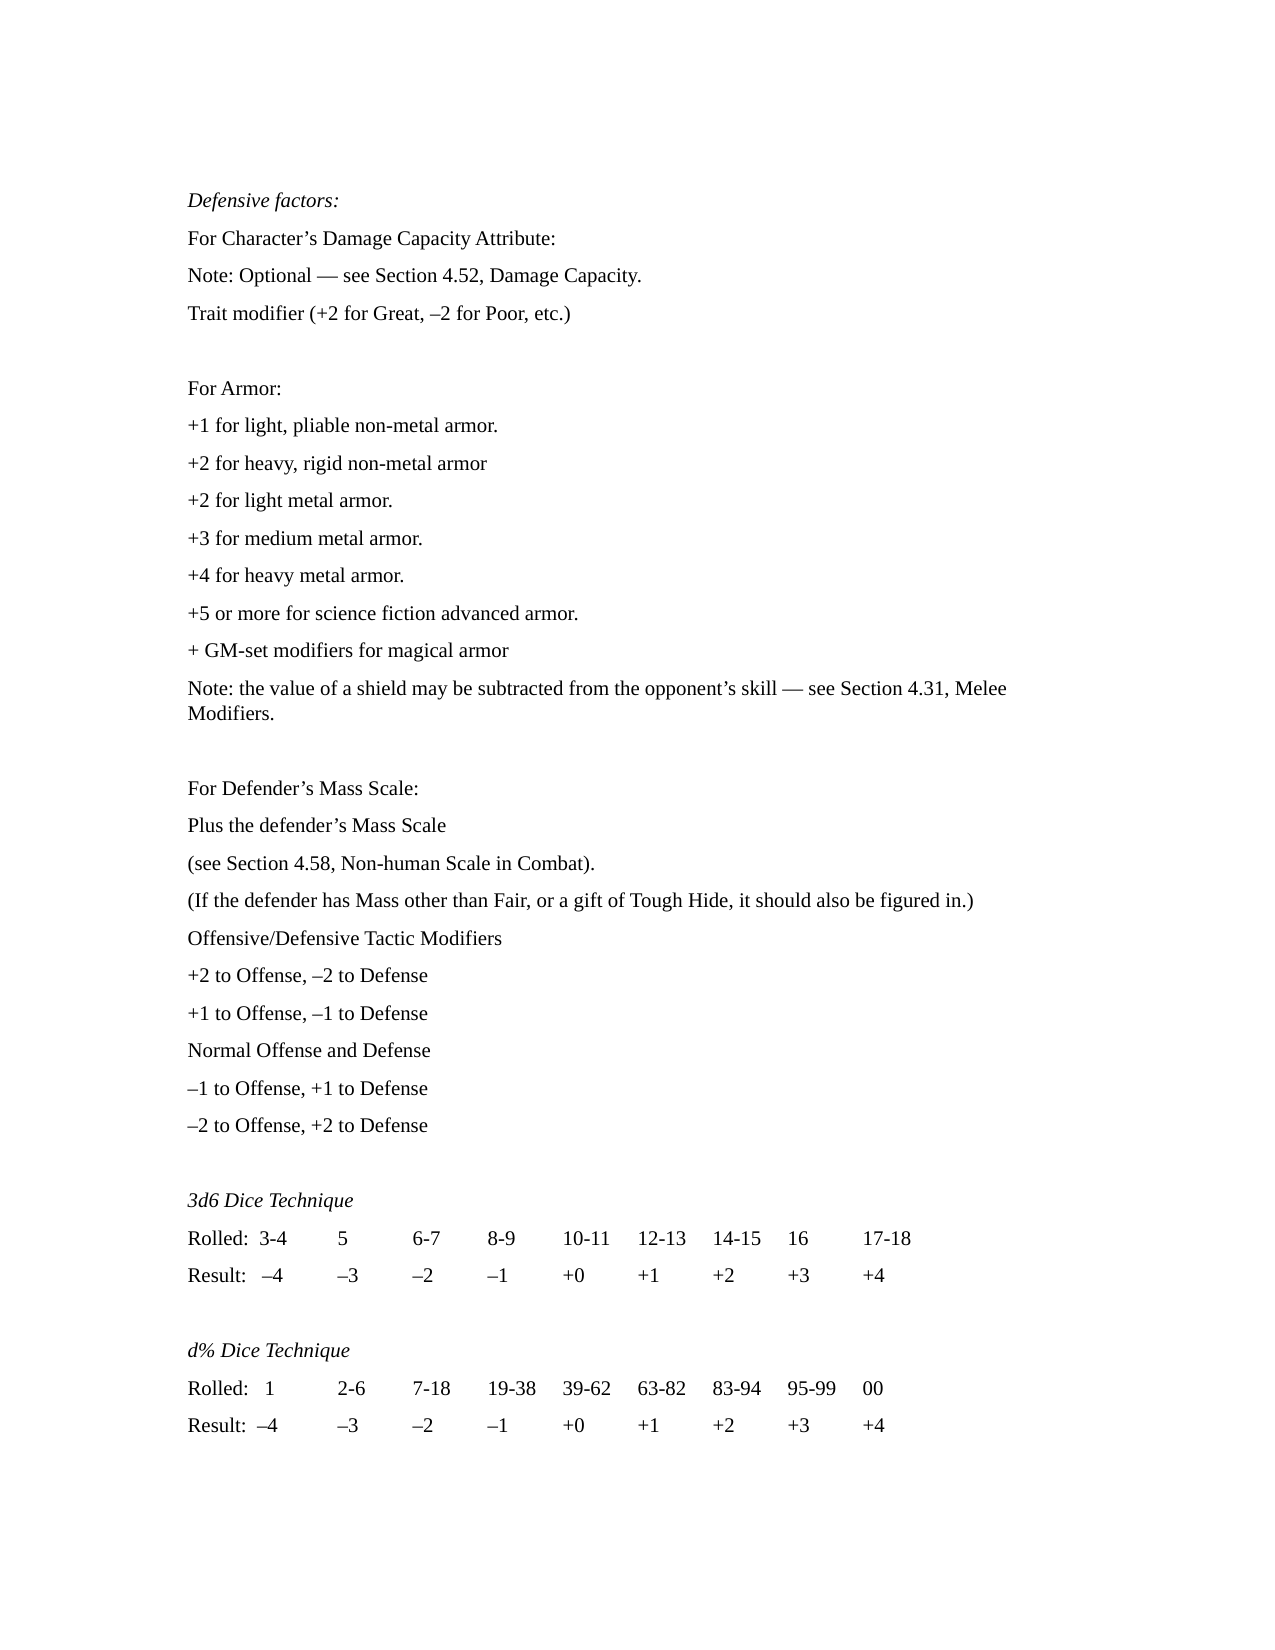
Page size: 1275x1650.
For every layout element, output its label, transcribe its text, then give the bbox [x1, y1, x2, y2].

text Normal Offense and Defense [187, 1037, 1087, 1062]
text Note: Optional — see Section 4.52, Damage Capacity. [187, 262, 1087, 287]
text –1 to Offense, +1 to Defense [187, 1075, 1087, 1100]
text +2 for heavy, rigid non-metal armor [187, 450, 1087, 475]
text For Defender’s Mass Scale: [187, 775, 1087, 800]
text For Armor: [187, 375, 1087, 400]
text Result: –4 –3 –2 –1 +0 +1 +2 +3 +4 [187, 1262, 1087, 1287]
text Defensive factors: [187, 187, 1087, 212]
text Trait modifier (+2 for Great, –2 for Poor, etc.) [187, 300, 1087, 325]
text +1 to Offense, –1 to Defense [187, 1000, 1087, 1025]
text +2 for light metal armor. [187, 487, 1087, 512]
text Offensive/Defensive Tactic Modifiers [187, 925, 1087, 950]
text –2 to Offense, +2 to Defense [187, 1112, 1087, 1137]
text d% Dice Technique [187, 1337, 1087, 1362]
text (If the defender has Mass other than Fair, or a gift of Tough Hide, it should also be figured in.) [187, 887, 1087, 912]
text +4 for heavy metal armor. [187, 562, 1087, 587]
text Result: –4 –3 –2 –1 +0 +1 +2 +3 +4 [187, 1412, 1087, 1437]
text Note: the value of a shield may be subtracted from the opponent’s skill — see Section 4.31, Melee Modifiers. [187, 675, 1087, 725]
text +2 to Offense, –2 to Defense [187, 962, 1087, 987]
text For Character’s Damage Capacity Attribute: [187, 225, 1087, 250]
text + GM-set modifiers for magical armor [187, 637, 1087, 662]
text 3d6 Dice Technique [187, 1187, 1087, 1212]
text Rolled: 3-4 5 6-7 8-9 10-11 12-13 14-15 16 17-18 [187, 1225, 1087, 1250]
text +5 or more for science fiction advanced armor. [187, 600, 1087, 625]
text (see Section 4.58, Non-human Scale in Combat). [187, 850, 1087, 875]
text Rolled: 1 2-6 7-18 19-38 39-62 63-82 83-94 95-99 00 [187, 1375, 1087, 1400]
text +3 for medium metal armor. [187, 525, 1087, 550]
text Plus the defender’s Mass Scale [187, 812, 1087, 837]
text +1 for light, pliable non-metal armor. [187, 412, 1087, 437]
